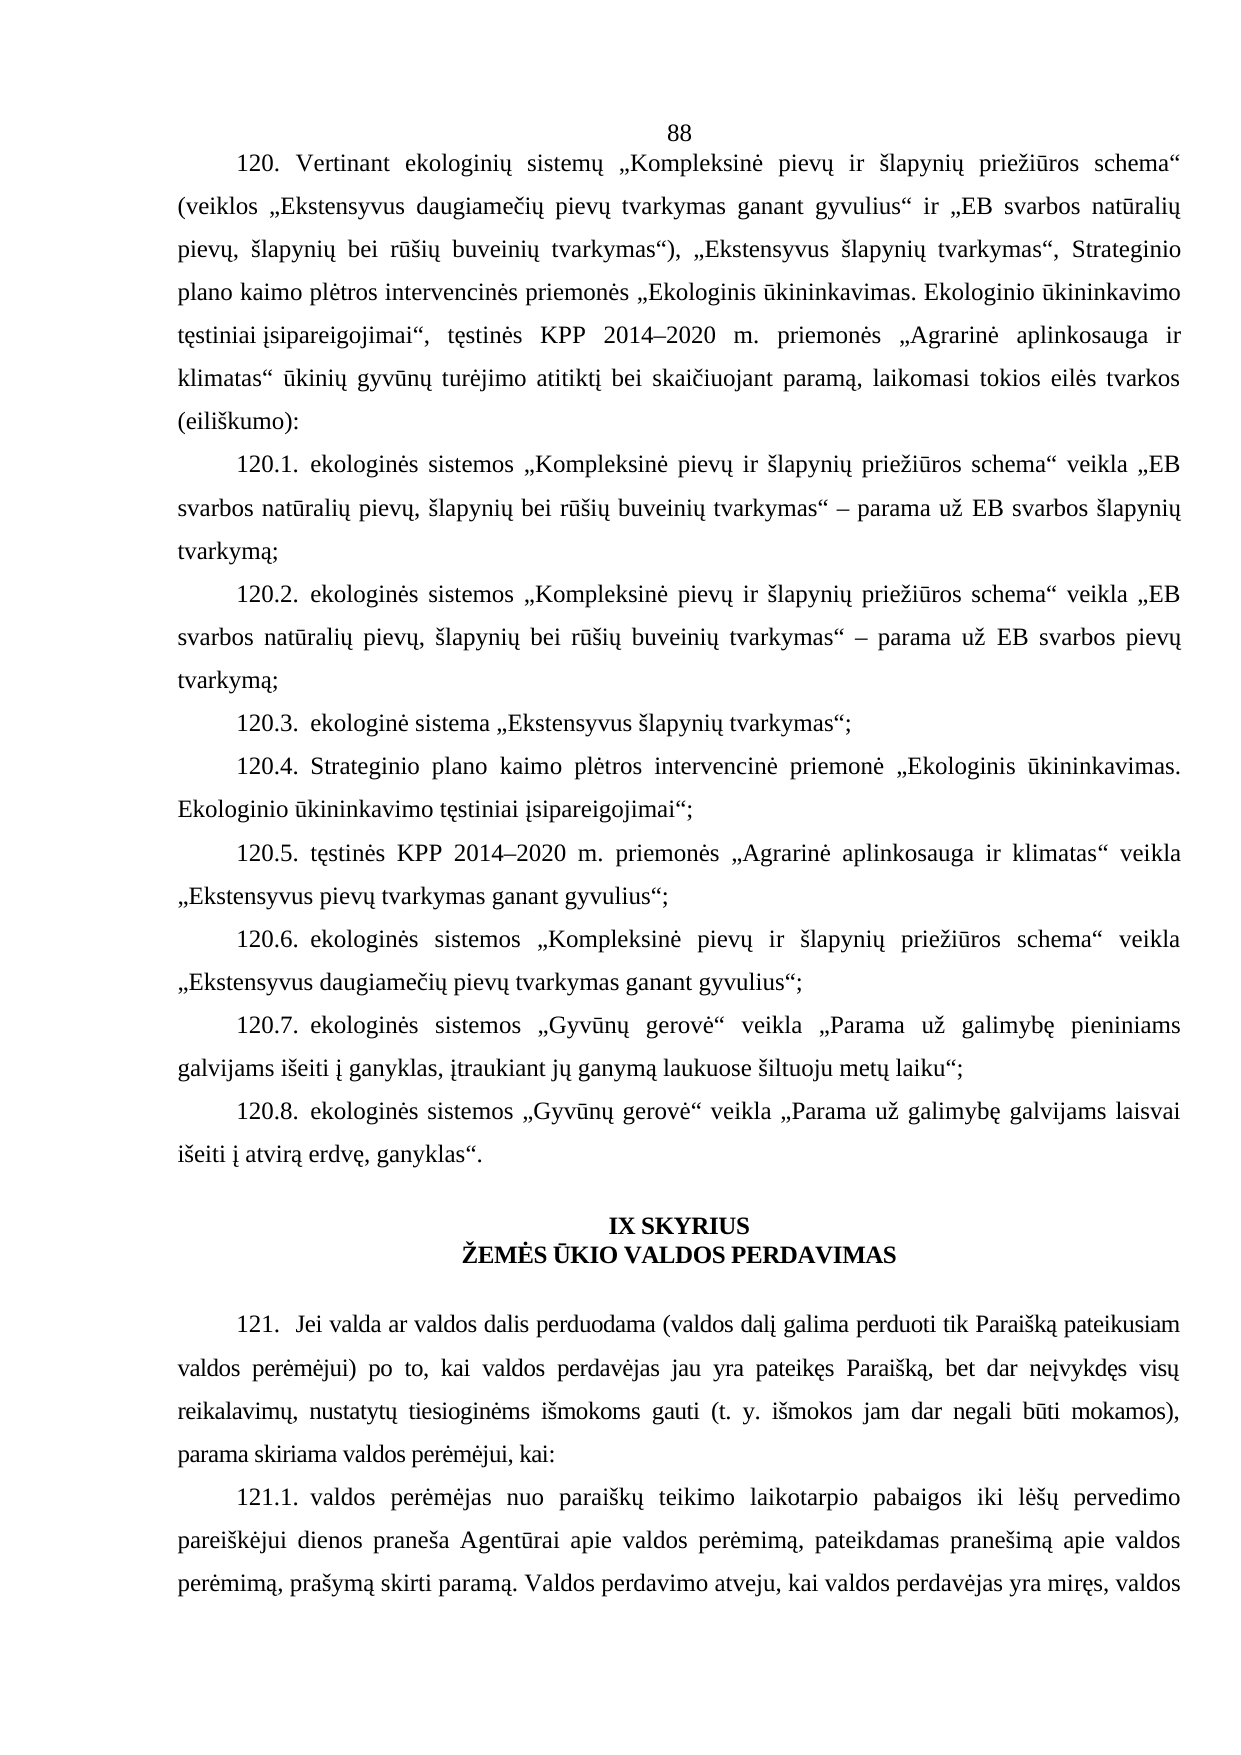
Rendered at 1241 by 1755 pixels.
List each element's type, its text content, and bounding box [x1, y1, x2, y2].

text 120.8. ekologinės sistemos „Gyvūnų gerovė“ veikla „Parama už galimybę galvijams laisvai išeiti į atvirą erdvę, ganyklas“. [177, 1096, 1181, 1168]
text 120.7. ekologinės sistemos „Gyvūnų gerovė“ veikla „Parama už galimybę pieniniams galvijams išeiti į ganyklas, įtraukiant jų ganymą laukuose šiltuoju metų laiku“; [177, 1010, 1181, 1082]
text IX SKYRIUS [177, 1211, 1181, 1240]
text 120.6. ekologinės sistemos „Kompleksinė pievų ir šlapynių priežiūros schema“ veikla „Ekstensyvus daugiamečių pievų tvarkymas ganant gyvulius“; [177, 924, 1181, 996]
text ŽEMĖS ŪKIO VALDOS PERDAVIMAS [177, 1240, 1181, 1269]
text 120.2. ekologinės sistemos „Kompleksinė pievų ir šlapynių priežiūros schema“ veikla „EB svarbos natūralių pievų, šlapynių bei rūšių buveinių tvarkymas“ – parama už EB svarbos pievų tvarkymą; [177, 579, 1181, 694]
text 120. Vertinant ekologinių sistemų „Kompleksinė pievų ir šlapynių priežiūros schema“ (veiklos „Ekstensyvus daugiamečių pievų tvarkymas ganant gyvulius“ ir „EB svarbos natūralių pievų, šlapynių bei rūšių buveinių tvarkymas“), „Ekstensyvus šlapynių tvarkymas“, Strateginio plano kaimo plėtros intervencinės priemonės „Ekologinis ūkininkavimas. Ekologinio ūkininkavimo tęstiniai įsipareigojimai“, tęstinės KPP 2014–2020 m. priemonės „Agrarinė aplinkosauga ir klimatas“ ūkinių gyvūnų turėjimo atitiktį bei skaičiuojant paramą, laikomasi tokios eilės tvarkos (eiliškumo): [177, 148, 1181, 435]
text 121.1. valdos perėmėjas nuo paraiškų teikimo laikotarpio pabaigos iki lėšų pervedimo pareiškėjui dienos praneša Agentūrai apie valdos perėmimą, pateikdamas pranešimą apie valdos perėmimą, prašymą skirti paramą. Valdos perdavimo atveju, kai valdos perdavėjas yra miręs, valdos [177, 1482, 1181, 1597]
text 120.5. tęstinės KPP 2014–2020 m. priemonės „Agrarinė aplinkosauga ir klimatas“ veikla „Ekstensyvus pievų tvarkymas ganant gyvulius“; [177, 838, 1181, 909]
text 121. Jei valda ar valdos dalis perduodama (valdos dalį galima perduoti tik Paraišką pateikusiam valdos perėmėjui) po to, kai valdos perdavėjas jau yra pateikęs Paraišką, bet dar neįvykdęs visų reikalavimų, nustatytų tiesioginėms išmokoms gauti (t. y. išmokos jam dar negali būti mokamos), parama skiriama valdos perėmėjui, kai: [177, 1309, 1181, 1468]
text 120.4. Strateginio plano kaimo plėtros intervencinė priemonė „Ekologinis ūkininkavimas. Ekologinio ūkininkavimo tęstiniai įsipareigojimai“; [177, 751, 1181, 823]
text 120.3. ekologinė sistema „Ekstensyvus šlapynių tvarkymas“; [177, 708, 1181, 737]
text 120.1. ekologinės sistemos „Kompleksinė pievų ir šlapynių priežiūros schema“ veikla „EB svarbos natūralių pievų, šlapynių bei rūšių buveinių tvarkymas“ – parama už EB svarbos šlapynių tvarkymą; [177, 449, 1181, 564]
